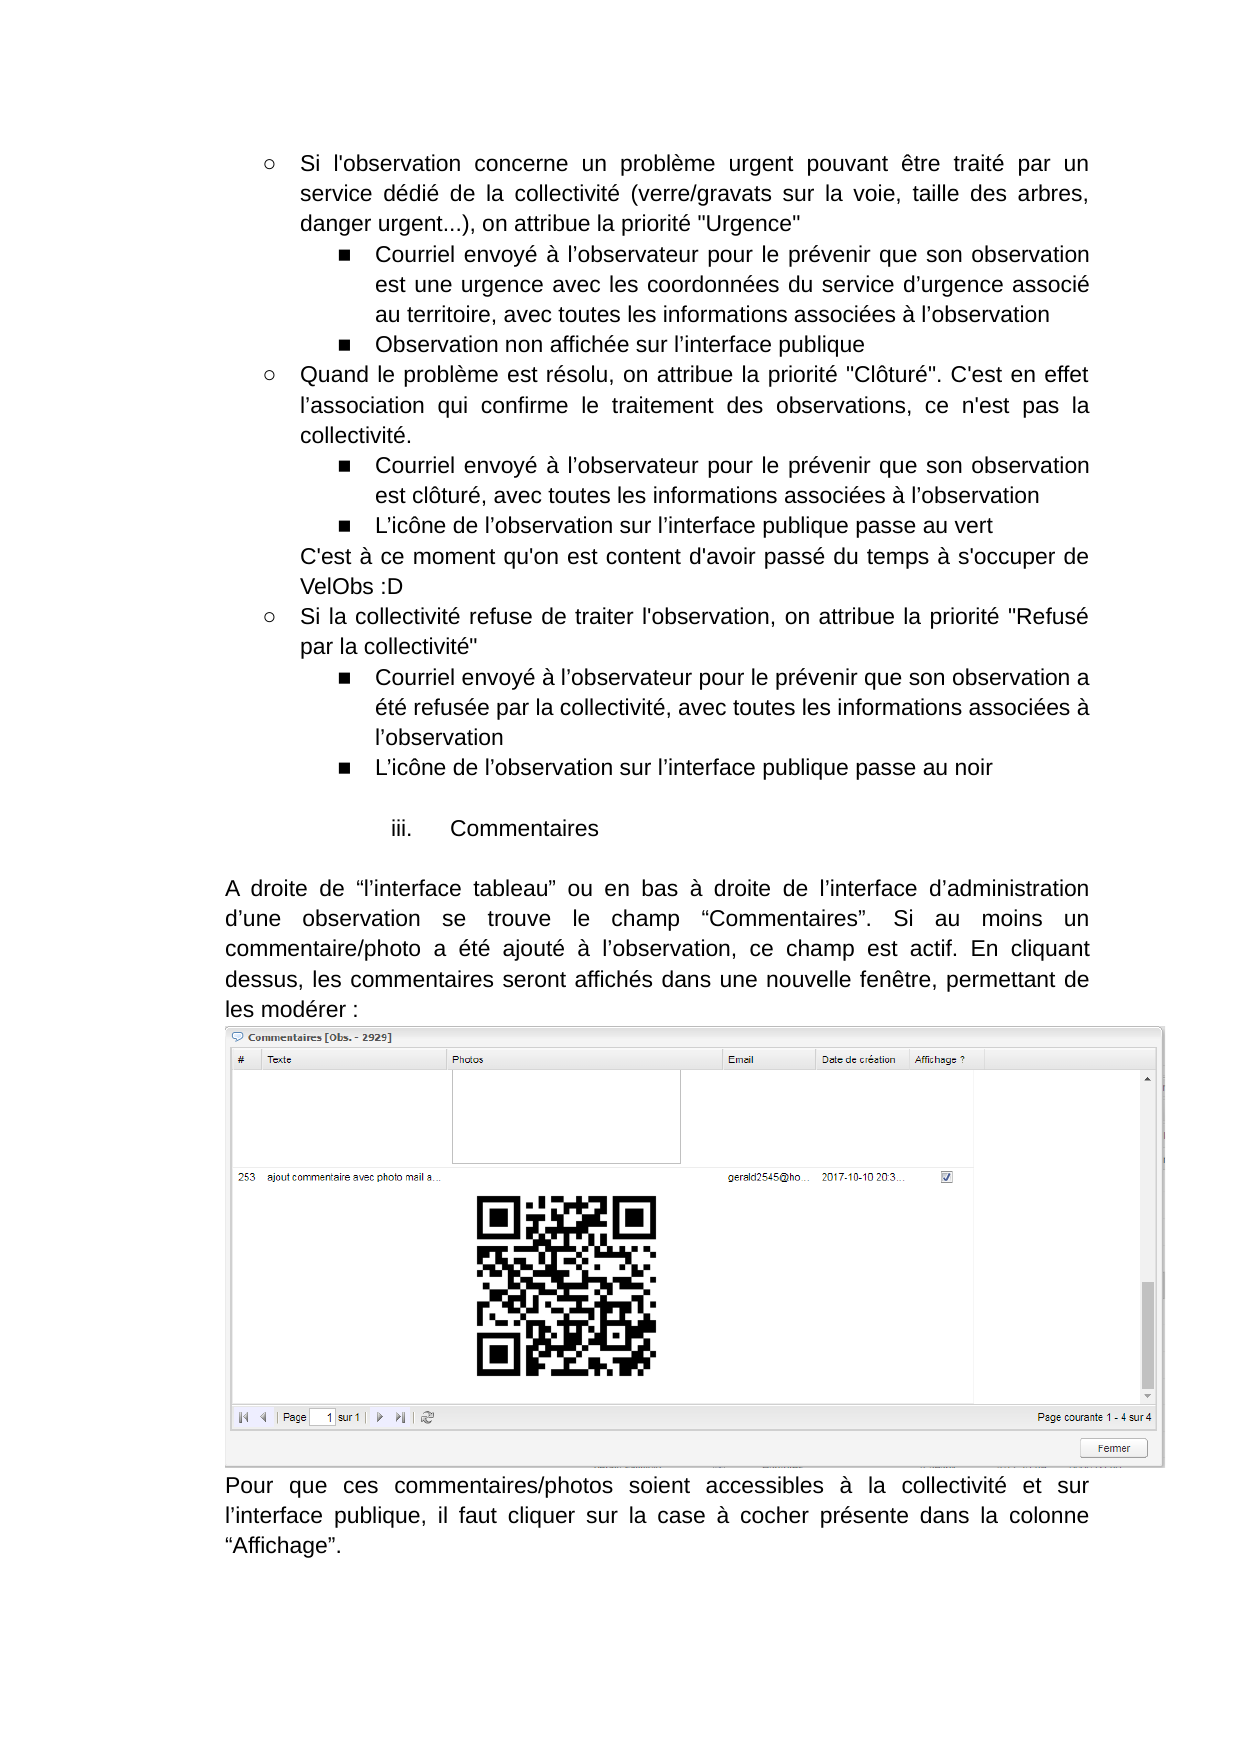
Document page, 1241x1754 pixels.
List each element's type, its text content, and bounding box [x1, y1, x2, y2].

text C'est à ce moment qu'on est content d'avoir passé du temps à s'occuper de VelObs :D [300, 543, 1090, 599]
text A droite de “l’interface tableau” ou en bas à droite de l’interface d’administration d’une observation se trouve le champ “Commentaires”. Si au moins un commentaire/photo a été ajouté à l’observation, ce champ est actif. En cliquant dessus, les commentaires seront affichés dans une nouvelle fenêtre, permettant de les modérer : [225, 875, 1090, 1022]
text Pour que ces commentaires/photos soient accessibles à la collectivité et sur l’interface publique, il faut cliquer sur la case à cocher présente dans la colonne “Affichage”. [225, 1472, 1090, 1558]
list Commentaires [412, 814, 1090, 841]
list Observation non affichée sur l’interface publique [337, 331, 1090, 358]
list L’icône de l’observation sur l’interface publique passe au noir [337, 754, 1090, 781]
list L’icône de l’observation sur l’interface publique passe au vert [337, 512, 1090, 539]
list Courriel envoyé à l’observateur pour le prévenir que son observation est une urgence avec les coordonnées du service d’urgence associé au territoire, avec toutes les informations associées à l’observation [337, 241, 1090, 327]
list Courriel envoyé à l’observateur pour le prévenir que son observation est clôturé, avec toutes les informations associées à l’observation [337, 452, 1090, 509]
list Si la collectivité refuse de traiter l'observation, on attribue la priorité "Refusé par la collectivité" [262, 603, 1090, 660]
list Courriel envoyé à l’observateur pour le prévenir que son observation a été refusée par la collectivité, avec toutes les informations associées à l’observation [337, 663, 1090, 750]
list Si l'observation concerne un problème urgent pouvant être traité par un service dédié de la collectivité (verre/gravats sur la voie, taille des arbres, danger urgent...), on attribue la priorité "Urgence" [262, 150, 1090, 237]
picture [225, 1026, 1166, 1468]
list Quand le problème est résolu, on attribue la priorité "Clôturé". C'est en effet l’association qui confirme le traitement des observations, ce n'est pas la collectivité. [262, 361, 1090, 448]
